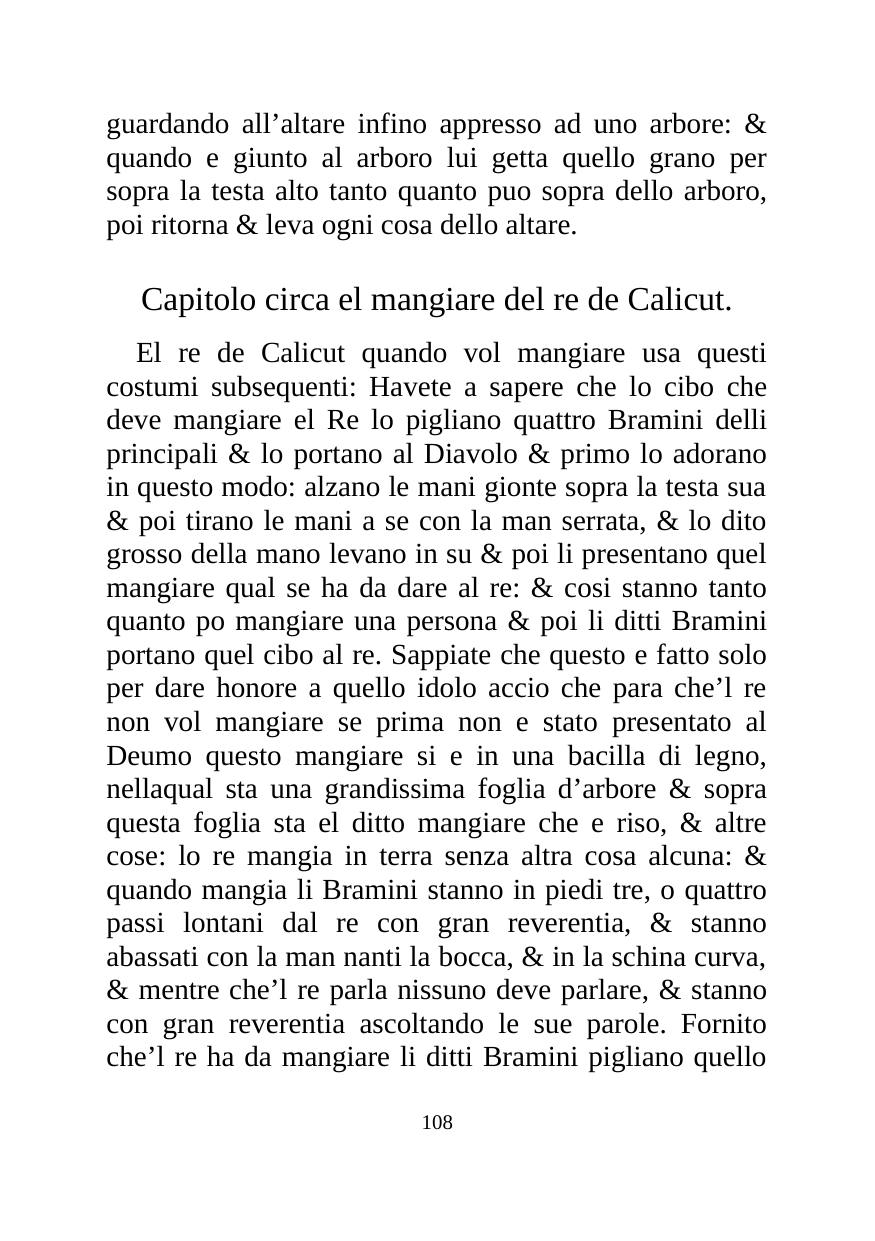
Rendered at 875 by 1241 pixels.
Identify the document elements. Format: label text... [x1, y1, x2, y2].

text guardando all’altare infino appresso ad uno arbore: & quando e giunto al arboro lui getta quello grano per sopra la testa alto tanto quanto puo sopra dello arboro, poi ritorna & leva ogni cosa dello altare. [106, 106, 768, 240]
text El re de Calicut quando vol mangiare usa questi costumi subsequenti: Havete a sapere che lo cibo che deve mangiare el Re lo pigliano quattro Bramini delli principali & lo portano al Diavolo & primo lo adorano in questo modo: alzano le mani gionte sopra la testa sua & poi tirano le mani a se con la man serrata, & lo dito grosso della mano levano in su & poi li presentano quel mangiare qual se ha da dare al re: & cosi stanno tanto quanto po mangiare una persona & poi li ditti Bramini portano quel cibo al re. Sappiate che questo e fatto solo per dare honore a quello idolo accio che para che’l re non vol mangiare se prima non e stato presentato al Deumo questo mangiare si e in una bacilla di legno, nellaqual sta una grandissima foglia d’arbore & sopra questa foglia sta el ditto mangiare che e riso, & altre cose: lo re mangia in terra senza altra cosa alcuna: & quando mangia li Bramini stanno in piedi tre, o quattro passi lontani dal re con gran reverentia, & stanno abassati con la man nanti la bocca, & in la schina curva, & mentre che’l re parla nissuno deve parlare, & stanno con gran reverentia ascoltando le sue parole. Fornito che’l re ha da mangiare li ditti Bramini pigliano quello [106, 335, 768, 1073]
subtitle Capitolo circa el mangiare del re de Calicut. [106, 279, 768, 317]
